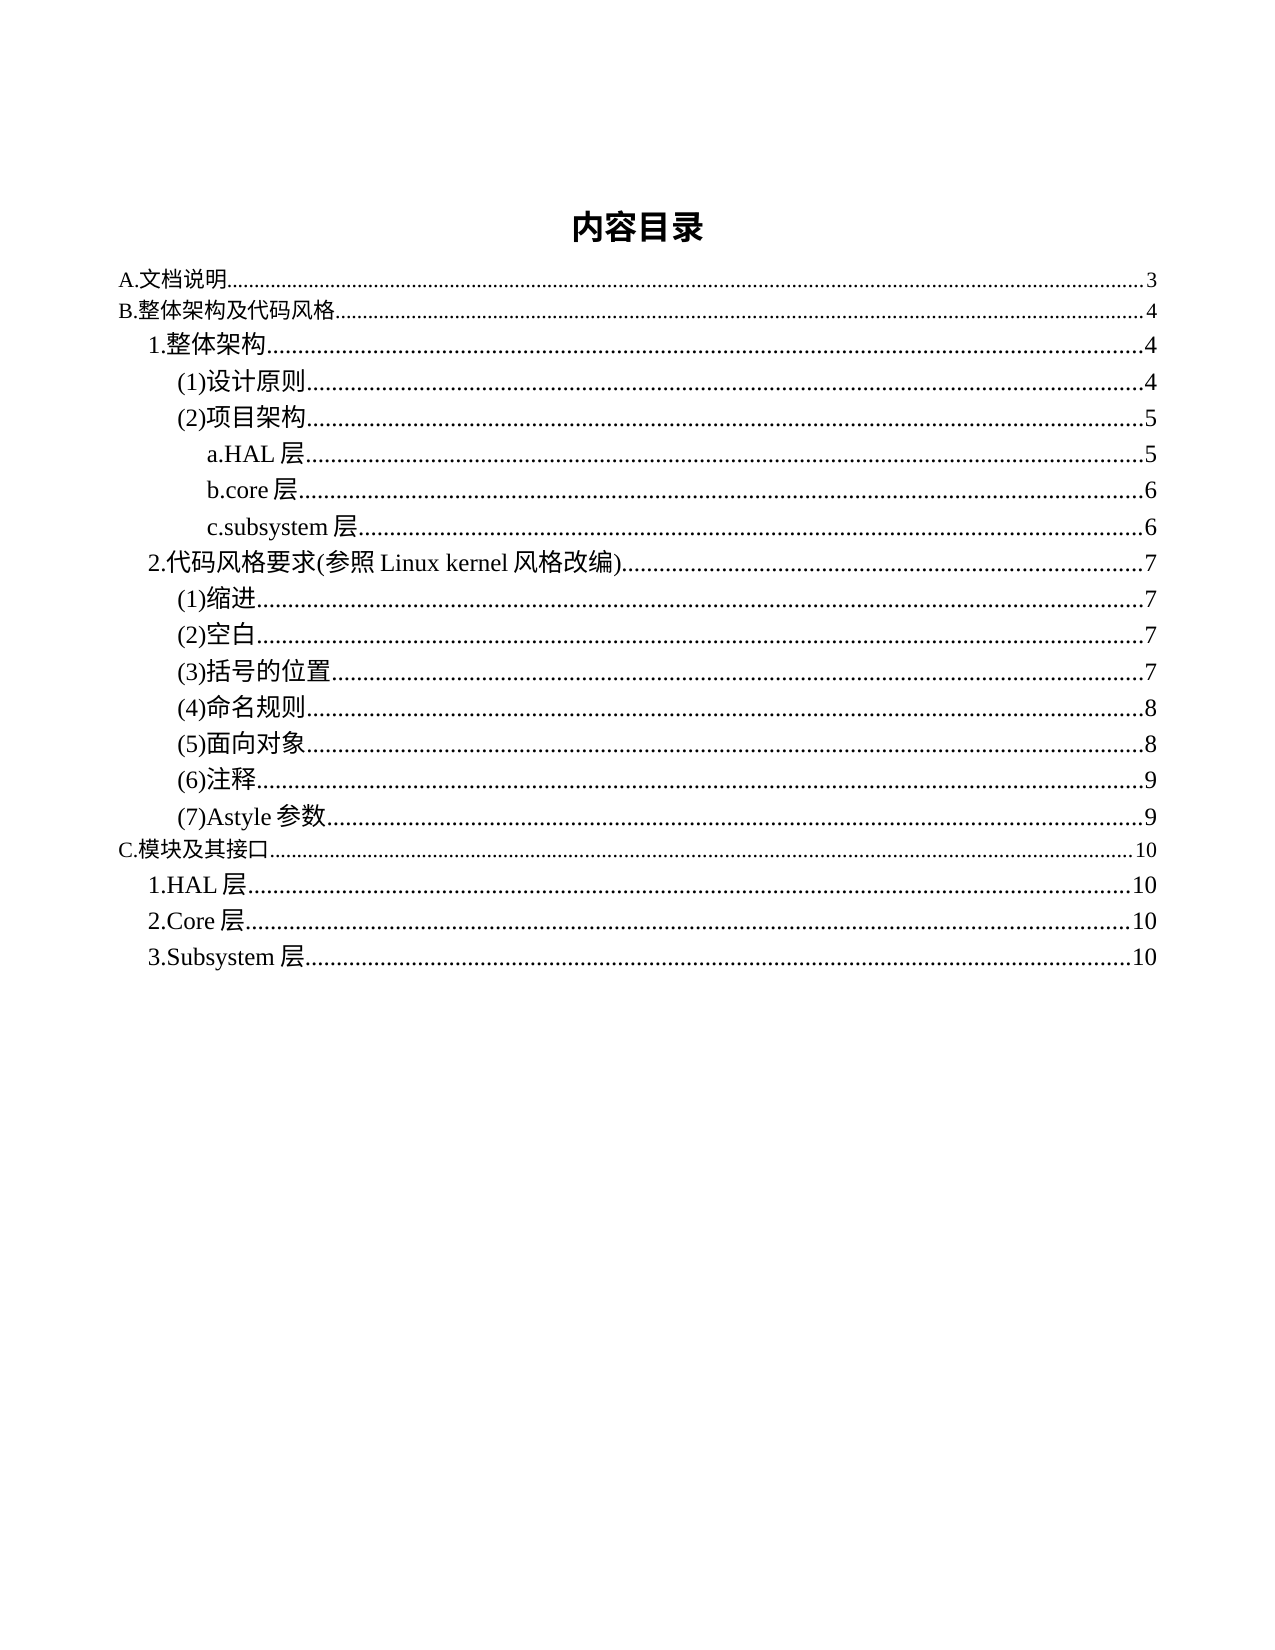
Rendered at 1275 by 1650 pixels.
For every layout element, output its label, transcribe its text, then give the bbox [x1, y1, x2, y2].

subtitle 内容目录 [118, 201, 1157, 249]
text B.整体架构及代码风格 4 [118, 293, 1157, 325]
text b.core层 6 [207, 470, 1157, 506]
text (6)注释 9 [177, 760, 1157, 796]
text (4)命名规则 8 [177, 687, 1157, 724]
text c.subsystem层 6 [207, 506, 1157, 542]
text (1)设计原则 4 [177, 361, 1157, 397]
text (7)Astyle参数 9 [177, 796, 1157, 832]
text 2.Core层 10 [148, 900, 1157, 937]
text (1)缩进 7 [177, 579, 1157, 615]
text (3)括号的位置 7 [177, 651, 1157, 687]
text (2)空白 7 [177, 615, 1157, 651]
text a.HAL层 5 [207, 434, 1157, 470]
text 2.代码风格要求(参照Linux kernel风格改编) 7 [148, 542, 1157, 579]
text 1.整体架构 4 [148, 325, 1157, 361]
text 3.Subsystem层 10 [148, 937, 1157, 973]
text A.文档说明 3 [118, 262, 1157, 293]
text (5)面向对象 8 [177, 724, 1157, 760]
text C.模块及其接口 10 [118, 832, 1157, 864]
text 1.HAL层 10 [148, 864, 1157, 900]
text (2)项目架构 5 [177, 397, 1157, 434]
